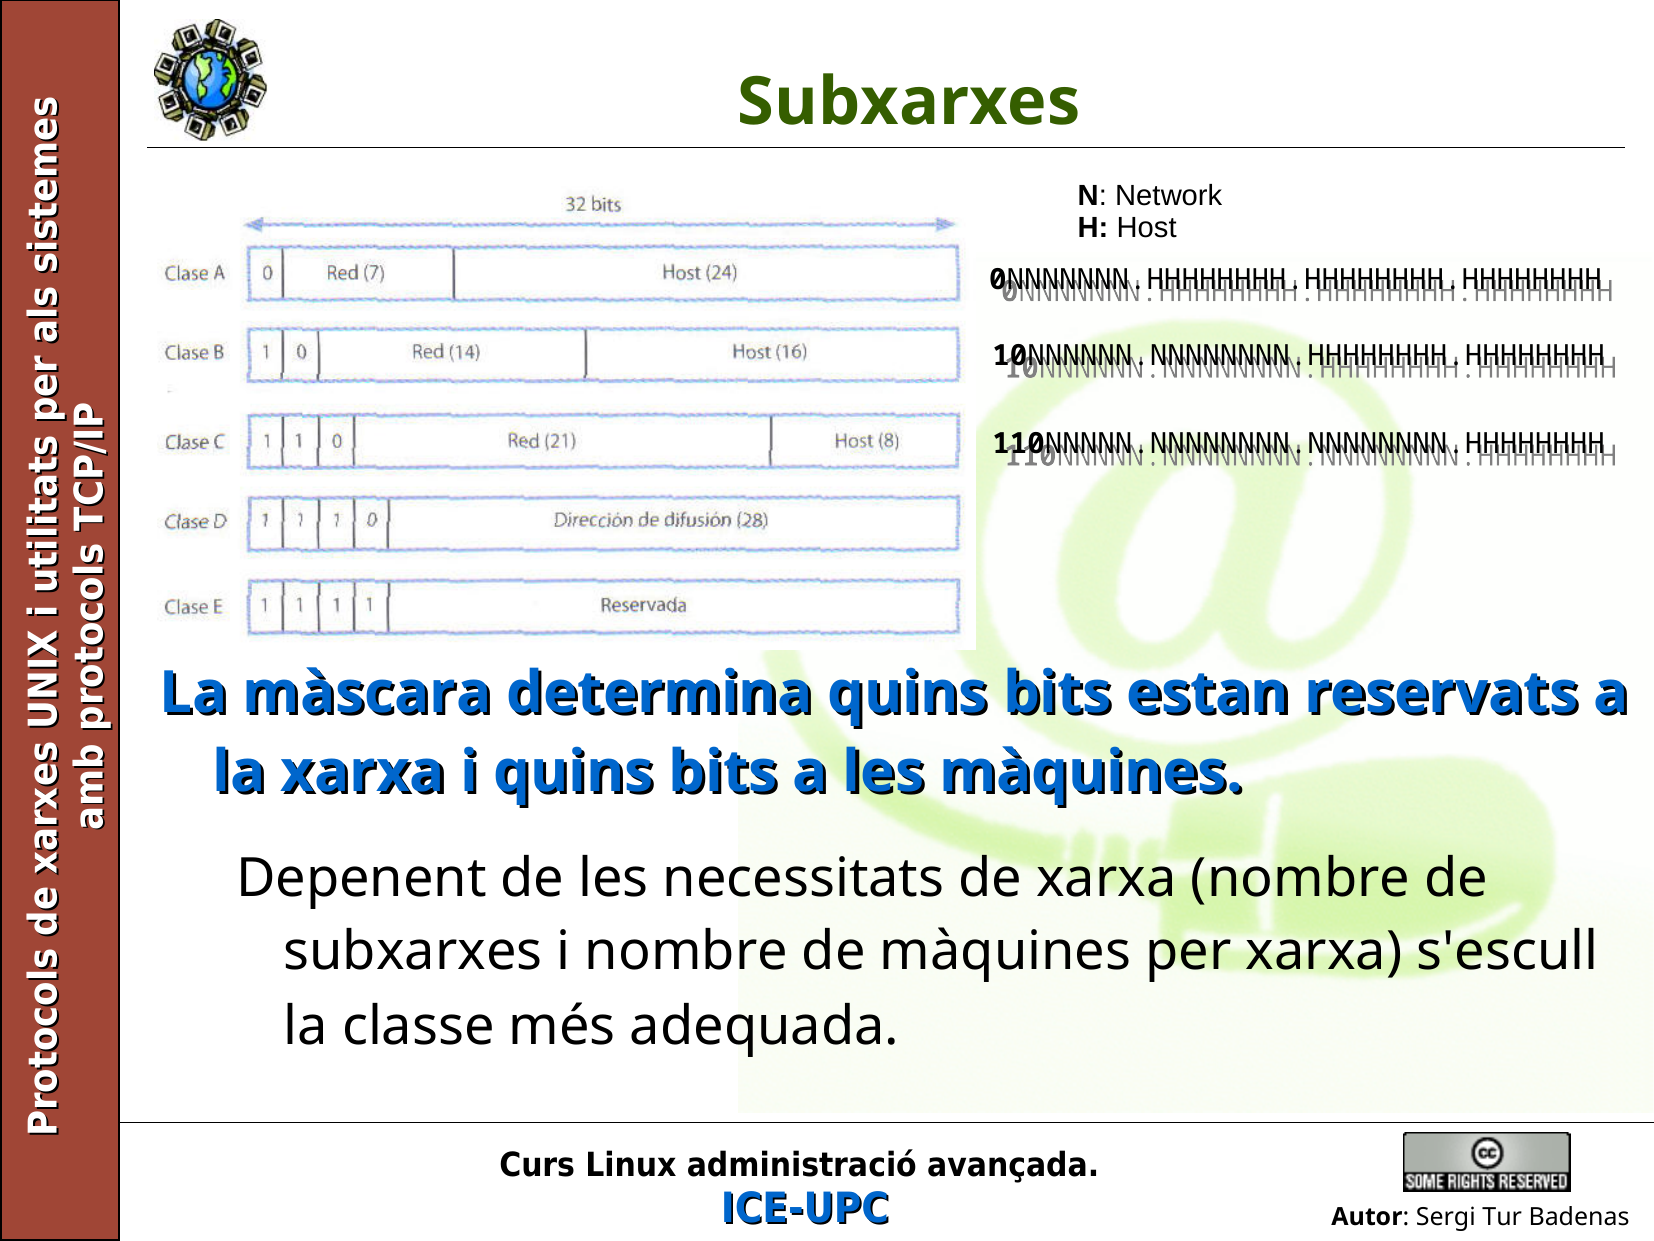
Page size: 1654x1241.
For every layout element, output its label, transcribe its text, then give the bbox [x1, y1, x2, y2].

picture [1403, 1132, 1571, 1192]
text_box 110NNNNN.NNNNNNNN.NNNNNNNN.HHHHHHHH [977, 415, 1620, 461]
picture [154, 19, 268, 142]
title Subxarxes [165, 49, 1654, 148]
text_box N: Network H: Host [1062, 171, 1239, 252]
text_box 0NNNNNNN.HHHHHHHH.HHHHHHHH.HHHHHHHH [974, 250, 1625, 306]
text_box 10NNNNNN.NNNNNNNN.HHHHHHHH.HHHHHHHH [977, 326, 1620, 372]
picture [147, 176, 1654, 1113]
list La màscara determina quins bits estan reservats a la xarxa i quins bits a les màquines. Depenent de les necessitats de xarxa (nombre de subxarxes i nombre de màquines per xarxa) s'escull la classe més adequada. [141, 650, 1630, 1078]
